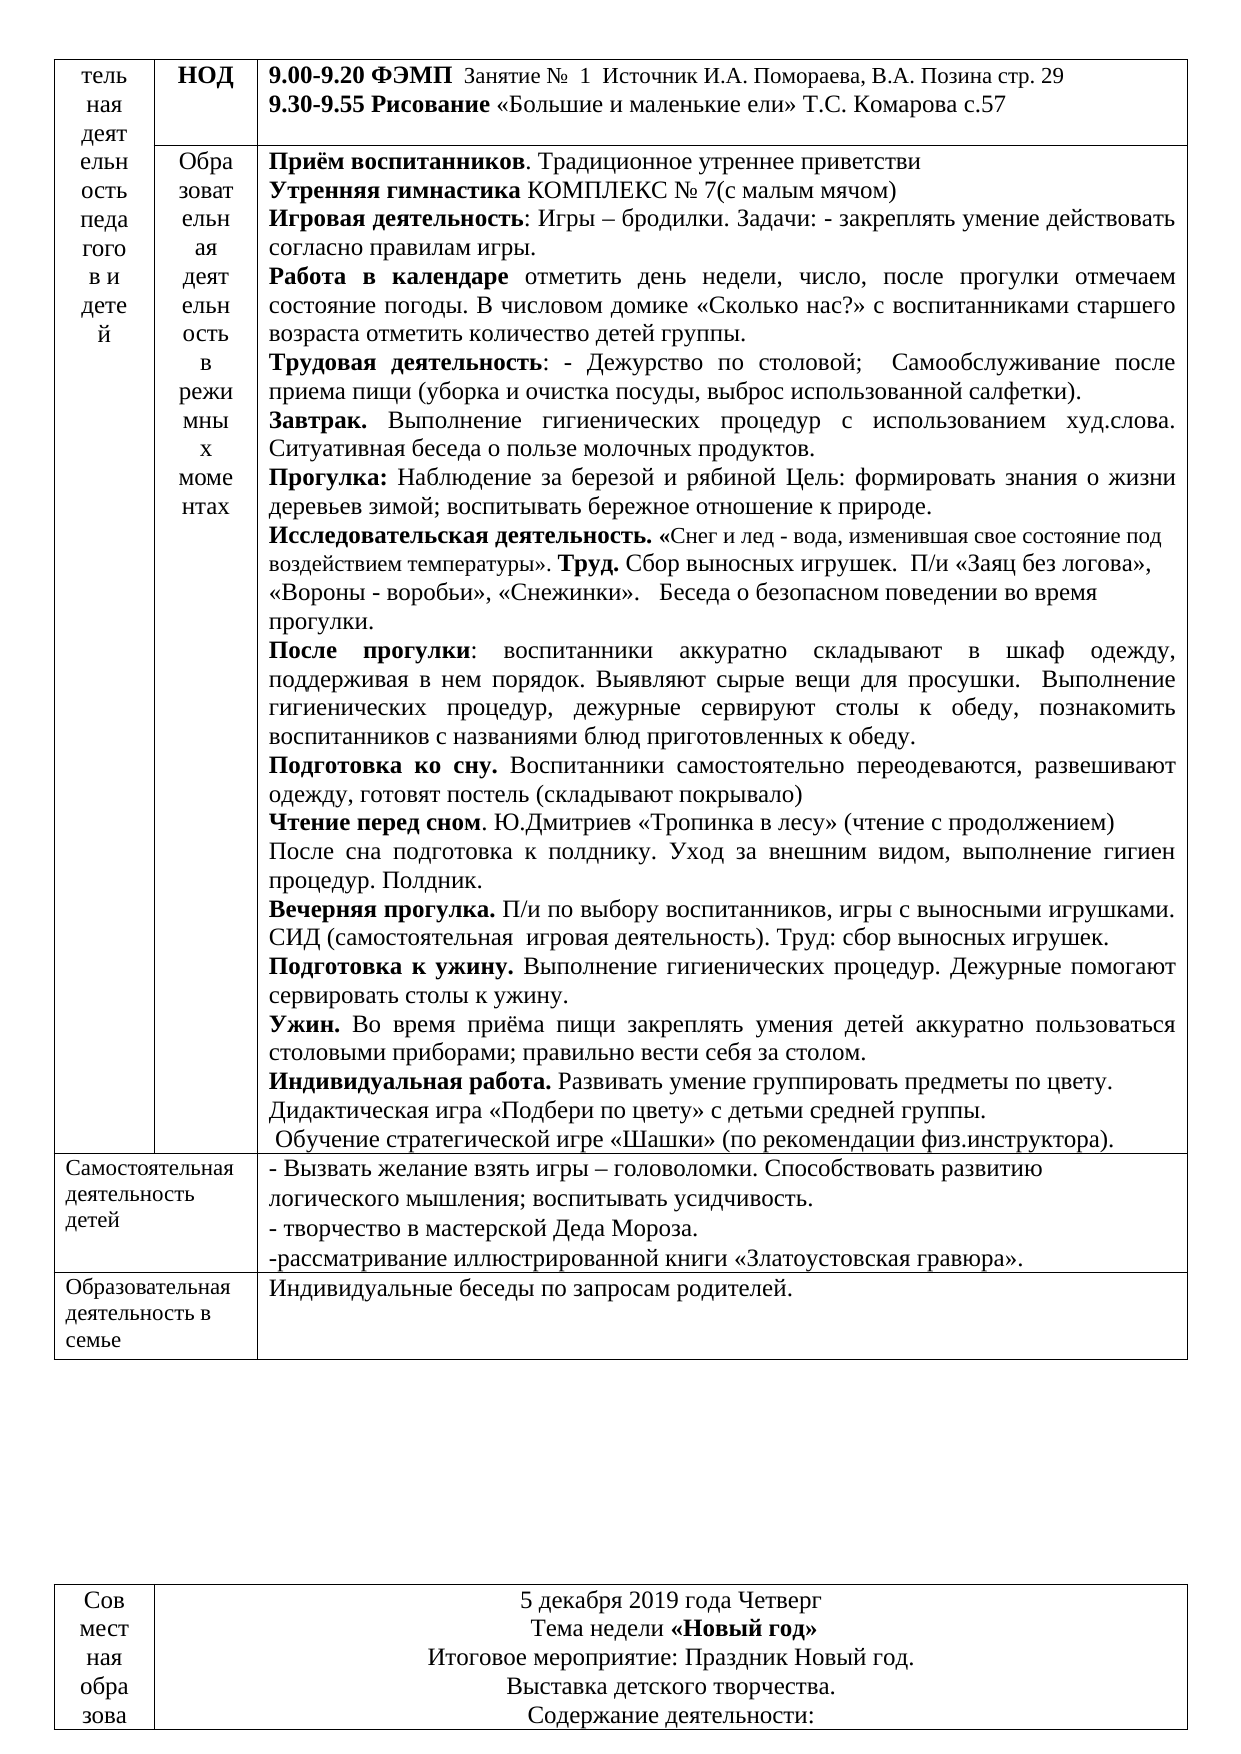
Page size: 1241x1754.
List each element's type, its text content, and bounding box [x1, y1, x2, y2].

table_cell Самостоятельная деятельность детей [55, 1154, 257, 1272]
table_header тельная деятельность педагогов и детей [55, 60, 154, 1152]
table_cell Образовательная деятельность в режимных моментах [155, 146, 257, 1152]
table_cell Приём воспитанников. Традиционное утреннее приветстви Утренняя гимнастика КОМПЛЕКС № 7(с малым мячом) Игровая деятельность: Игры – бродилки. Задачи: - закреплять умение действовать согласно правилам игры. Работа в календаре отметить день недели, число, после прогулки отмечаем состояние погоды. В числовом домике «Сколько нас?» с воспитанниками старшего возраста отметить количество детей группы. Трудовая деятельность: - Дежурство по столовой; Самообслуживание после приема пищи (уборка и очистка посуды, выброс использованной салфетки). Завтрак. Выполнение гигиенических процедур с использованием худ.слова. Ситуативная беседа о пользе молочных продуктов. Прогулка: Наблюдение за березой и рябиной Цель: формировать знания о жизни деревьев зимой; воспитывать бережное отношение к природе. Исследовательская деятельность. «Снег и лед - вода, изменившая свое состояние под воздействием температуры». Труд. Сбор выносных игрушек. П/и «Заяц без логова», «Вороны - воробьи», «Снежинки». Беседа о безопасном поведении во время прогулки. После прогулки: воспитанники аккуратно складывают в шкаф одежду, поддерживая в нем порядок. Выявляют сырые вещи для просушки. Выполнение гигиенических процедур, дежурные сервируют столы к обеду, познакомить воспитанников с названиями блюд приготовленных к обеду. Подготовка ко сну. Воспитанники самостоятельно переодеваются, развешивают одежду, готовят постель (складывают покрывало) Чтение перед сном. Ю.Дмитриев «Тропинка в лесу» (чтение с продолжением) После сна подготовка к полднику. Уход за внешним видом, выполнение гигиен процедур. Полдник. Вечерняя прогулка. П/и по выбору воспитанников, игры с выносными игрушками. СИД (самостоятельная игровая деятельность). Труд: сбор выносных игрушек. Подготовка к ужину. Выполнение гигиенических процедур. Дежурные помогают сервировать столы к ужину. Ужин. Во время приёма пищи закреплять умения детей аккуратно пользоваться столовыми приборами; правильно вести себя за столом. Индивидуальная работа. Развивать умение группировать предметы по цвету. Дидактическая игра «Подбери по цвету» с детьми средней группы. Обучение стратегической игре «Шашки» (по рекомендации физ.инструктора). [258, 146, 1187, 1152]
table_cell НОД [155, 60, 257, 145]
table_cell - Вызвать желание взять игры – головоломки. Способствовать развитию логического мышления; воспитывать усидчивость. - творчество в мастерской Деда Мороза. -рассматривание иллюстрированной книги «Златоустовская гравюра». [258, 1154, 1187, 1272]
table_cell Индивидуальные беседы по запросам родителей. [258, 1273, 1187, 1359]
table_header Совместная образова [55, 1585, 154, 1728]
table_cell Образовательная деятельность в семье [55, 1273, 257, 1359]
table_header 5 декабря 2019 года Четверг Тема недели «Новый год» Итоговое мероприятие: Праздник Новый год. Выставка детского творчества. Содержание деятельности: [155, 1585, 1187, 1728]
table_cell 9.00-9.20 ФЭМП Занятие № 1 Источник И.А. Помораева, В.А. Позина стр. 29 9.30-9.55 Рисование «Большие и маленькие ели» Т.С. Комарова с.57 [258, 60, 1187, 145]
